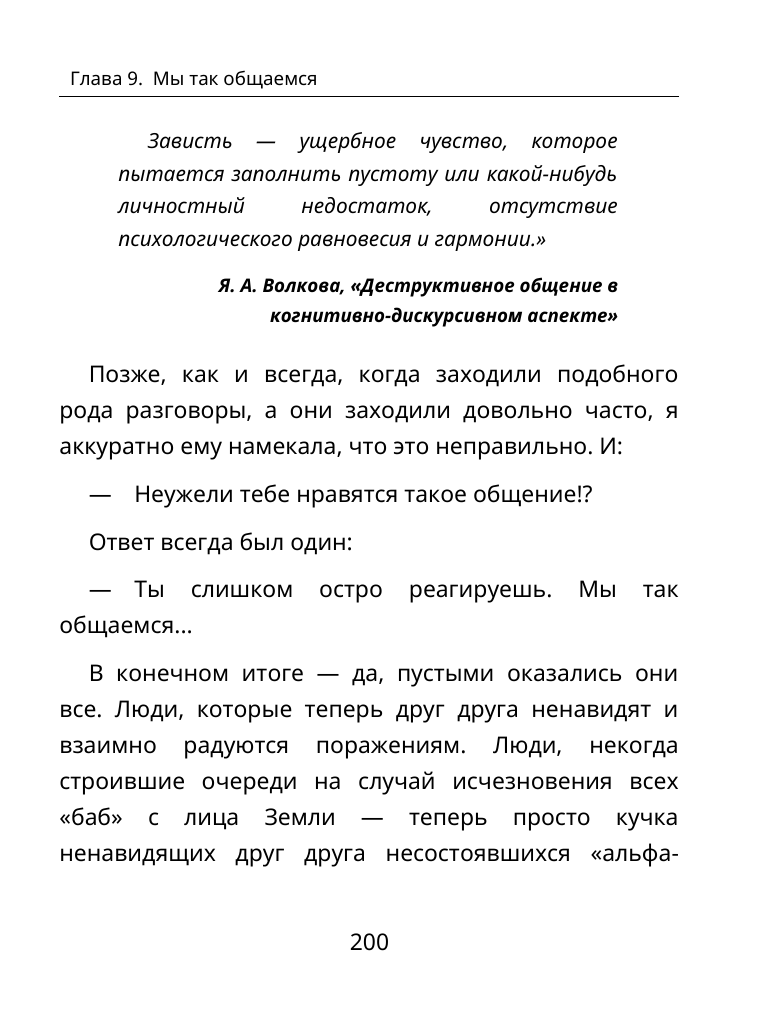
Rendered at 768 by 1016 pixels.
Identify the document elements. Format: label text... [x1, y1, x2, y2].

list Неужели тебе нравятся такое общение!? [59, 478, 679, 509]
text Зависть — ущербное чувство, которое пытается заполнить пустоту или какой-нибудь личностный недостаток, отсутствие психологического равновесия и гармонии.» [118, 126, 620, 252]
text В конечном итоге — да, пустыми оказались они все. Люди, которые теперь друг друга ненавидят и взаимно радуются поражениям. Люди, некогда строившие очереди на случай исчезновения всех «баб» с лица Земли — теперь просто кучка ненавидящих друг друга несостоявшихся «альфа- [59, 657, 679, 868]
text Позже, как и всегда, когда заходили подобного рода разговоры, а они заходили довольно часто, я аккуратно ему намекала, что это неправильно. И: [59, 358, 679, 461]
list Ты слишком остро реагируешь. Мы так общаемся... [59, 573, 679, 640]
text Ответ всегда был один: [59, 526, 679, 557]
text Я. А. Волкова, «Деструктивное общение в когнитивно-дискурсивном аспекте» [118, 268, 620, 328]
